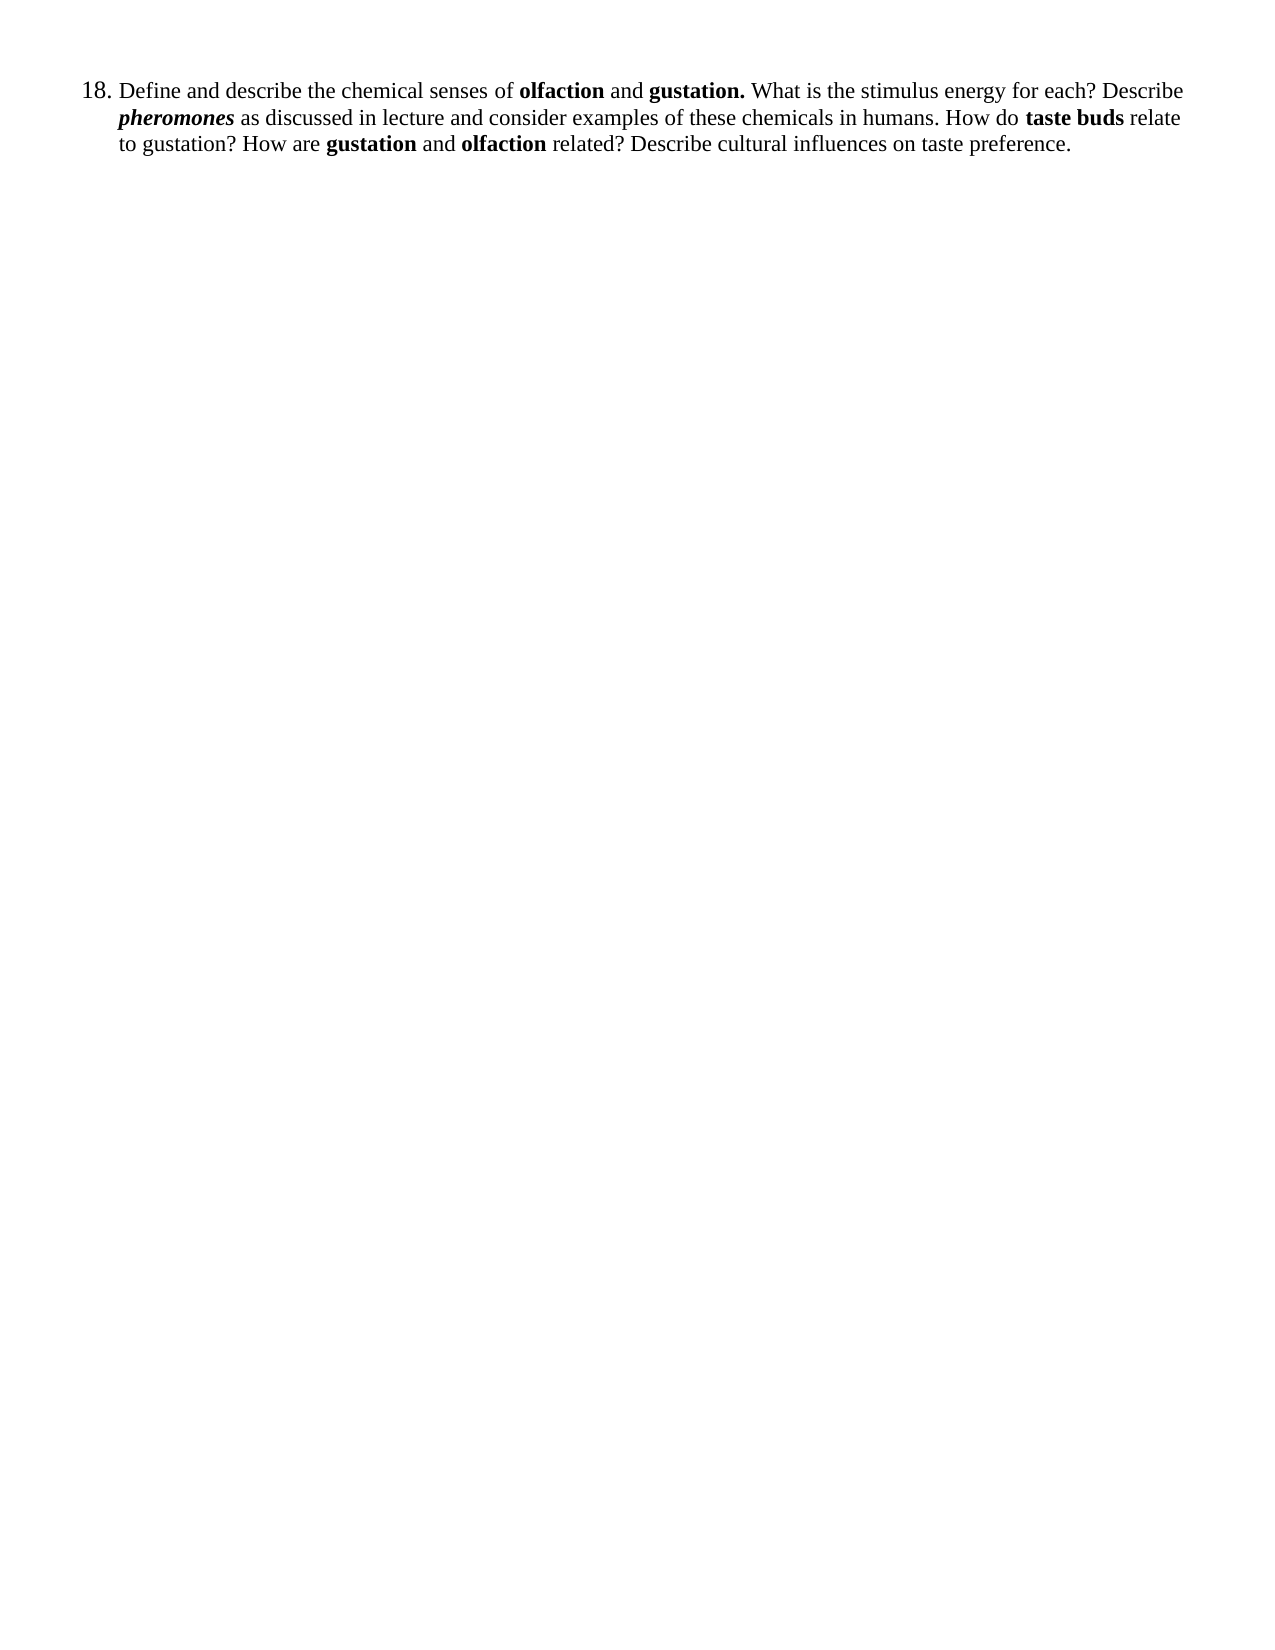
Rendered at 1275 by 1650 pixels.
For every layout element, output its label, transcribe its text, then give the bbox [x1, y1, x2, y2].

list Define and describe the chemical senses of olfaction and gustation. What is the stimulus energy for each? Describe pheromones as discussed in lecture and consider examples of these chemicals in humans. How do taste buds relate to gustation? How are gustation and olfaction related? Describe cultural influences on taste preference. [81, 75, 1200, 156]
